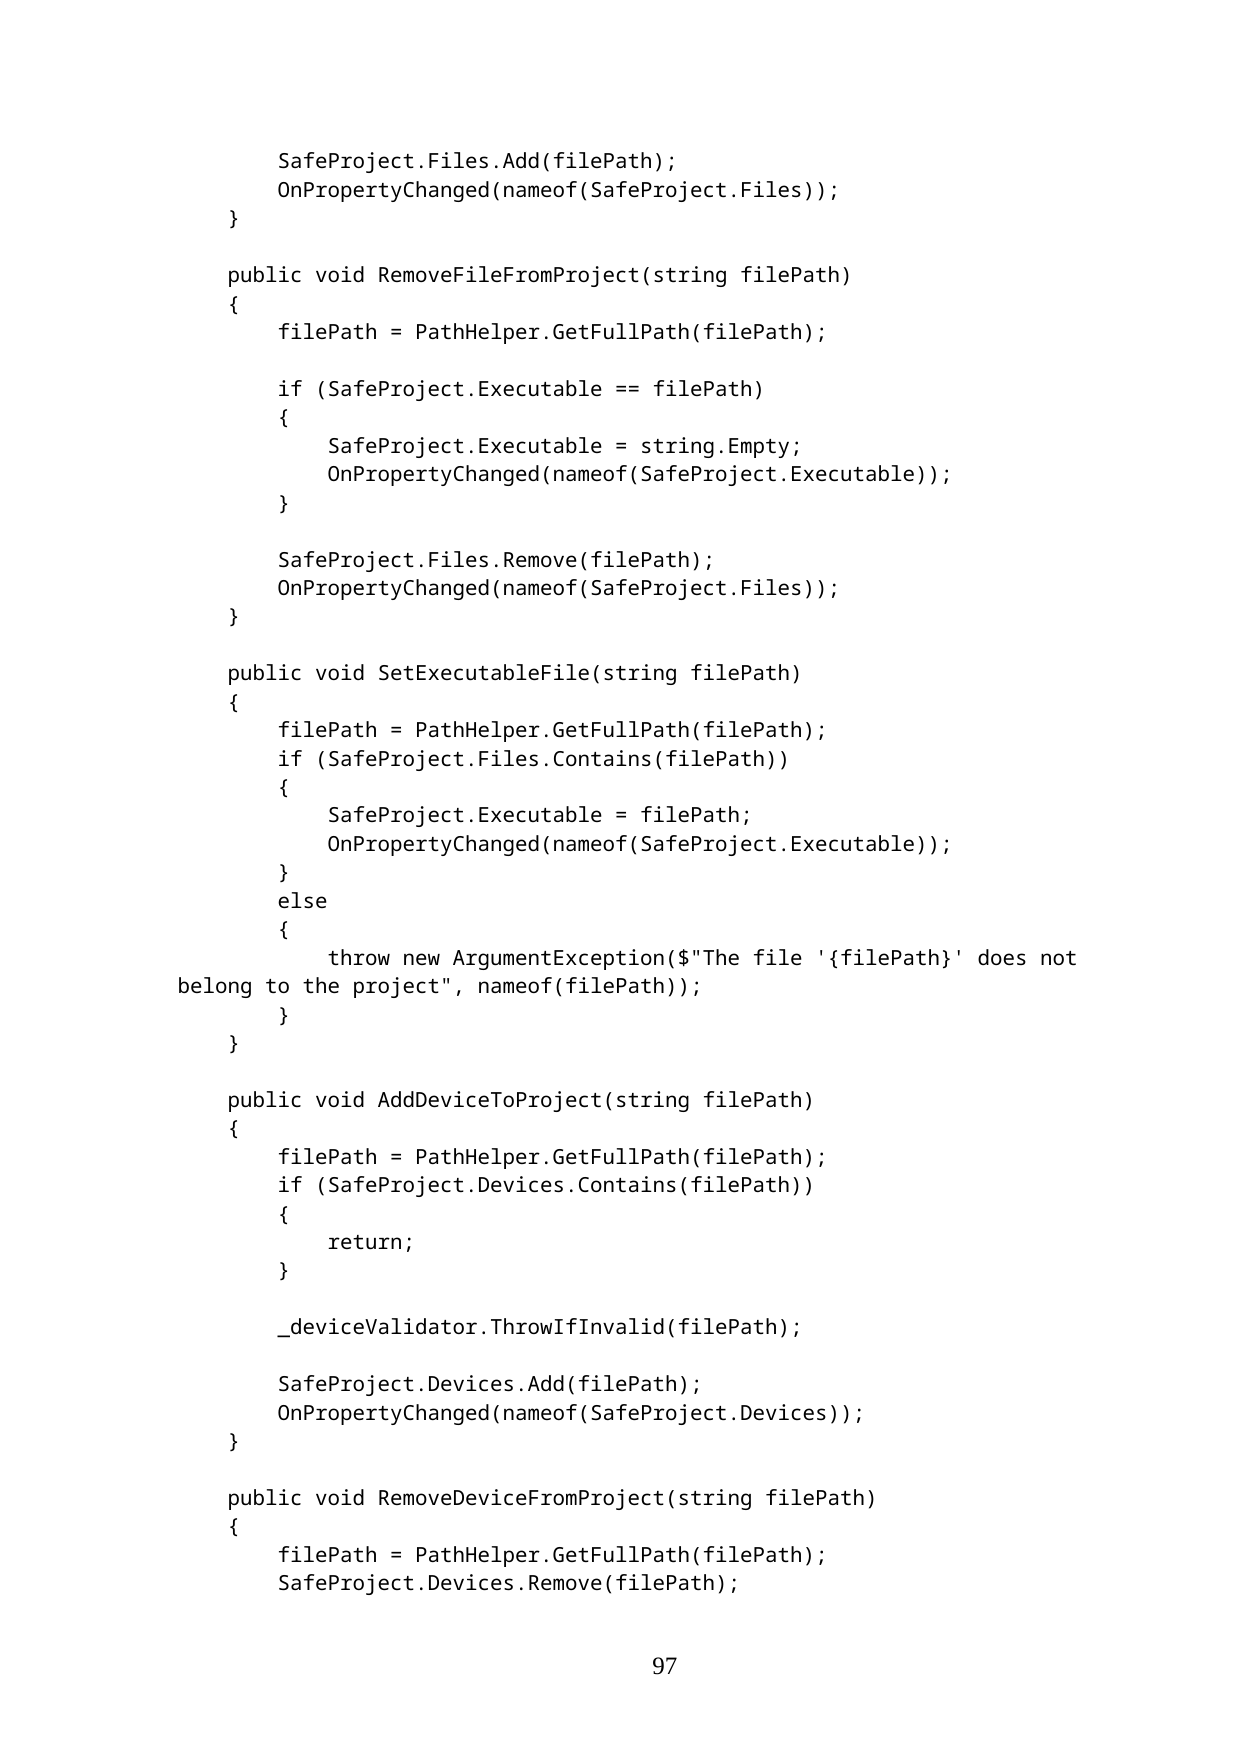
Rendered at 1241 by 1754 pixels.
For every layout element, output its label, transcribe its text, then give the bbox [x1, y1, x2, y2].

table_header SafeProject.Files.Add(filePath); OnPropertyChanged(nameof(SafeProject.Files)); } public void RemoveFileFromProject(string filePath) { filePath = PathHelper.GetFullPath(filePath); if (SafeProject.Executable == filePath) { SafeProject.Executable = string.Empty; OnPropertyChanged(nameof(SafeProject.Executable)); } SafeProject.Files.Remove(filePath); OnPropertyChanged(nameof(SafeProject.Files)); } public void SetExecutableFile(string filePath) { filePath = PathHelper.GetFullPath(filePath); if (SafeProject.Files.Contains(filePath)) { SafeProject.Executable = filePath; OnPropertyChanged(nameof(SafeProject.Executable)); } else { throw new ArgumentException($"The file '{filePath}' does not belong to the project", nameof(filePath)); } } public void AddDeviceToProject(string filePath) { filePath = PathHelper.GetFullPath(filePath); if (SafeProject.Devices.Contains(filePath)) { return; } _deviceValidator.ThrowIfInvalid(filePath); SafeProject.Devices.Add(filePath); OnPropertyChanged(nameof(SafeProject.Devices)); } public void RemoveDeviceFromProject(string filePath) { filePath = PathHelper.GetFullPath(filePath); SafeProject.Devices.Remove(filePath); [177, 118, 1152, 1597]
